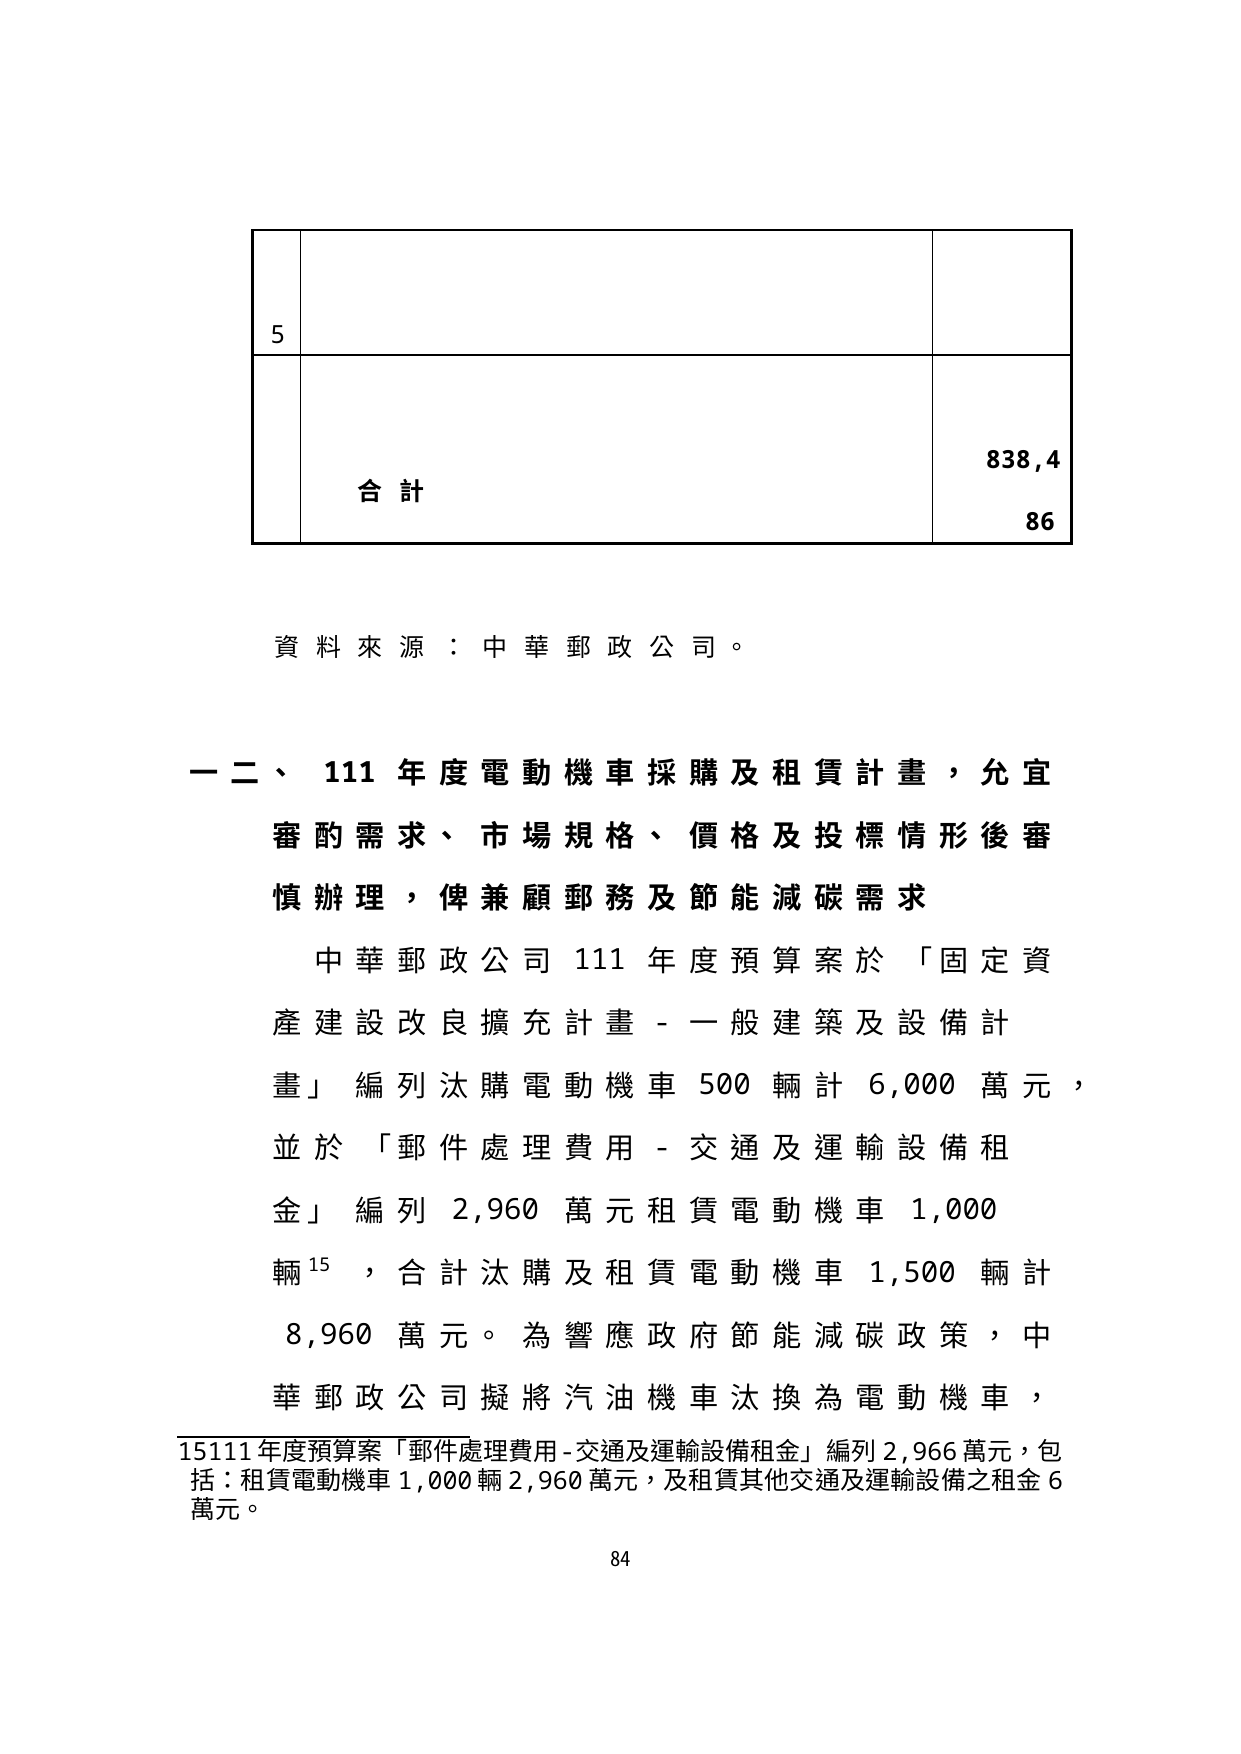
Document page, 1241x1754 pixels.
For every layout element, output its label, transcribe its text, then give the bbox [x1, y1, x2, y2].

table_cell [933, 231, 1070, 354]
text 中華郵政公司111年度預算案於「固定資產建設改良擴充計畫-一般建築及設備計畫」編列汰購電動機車500輛計6,000萬元，並於「郵件處理費用-交通及運輸設備租金」編列2,960萬元租賃電動機車1,000輛，合計汰購及租賃電動機車1,500輛計8,960萬元。為響應政府節能減碳政策，中華郵政公司擬將汽油機車汰換為電動機車，查： [242, 917, 1058, 1417]
table_cell [254, 356, 300, 542]
text 111年度預算案「郵件處理費用-交通及運輸設備租金」編列2,966萬元，包括：租賃電動機車1,000輛2,960萬元，及租賃其他交通及運輸設備之租金6萬元。 [177, 1437, 1063, 1525]
table_cell [301, 231, 932, 354]
table_cell 838,486 [933, 356, 1070, 542]
table_cell 合計 [301, 356, 932, 542]
table_cell 5 [254, 231, 300, 354]
text 資料來源：中華郵政公司。 [242, 604, 1058, 667]
text 一二、111年度電動機車採購及租賃計畫，允宜審酌需求、市場規格、價格及投標情形後審慎辦理，俾兼顧郵務及節能減碳需求 [183, 729, 1058, 917]
